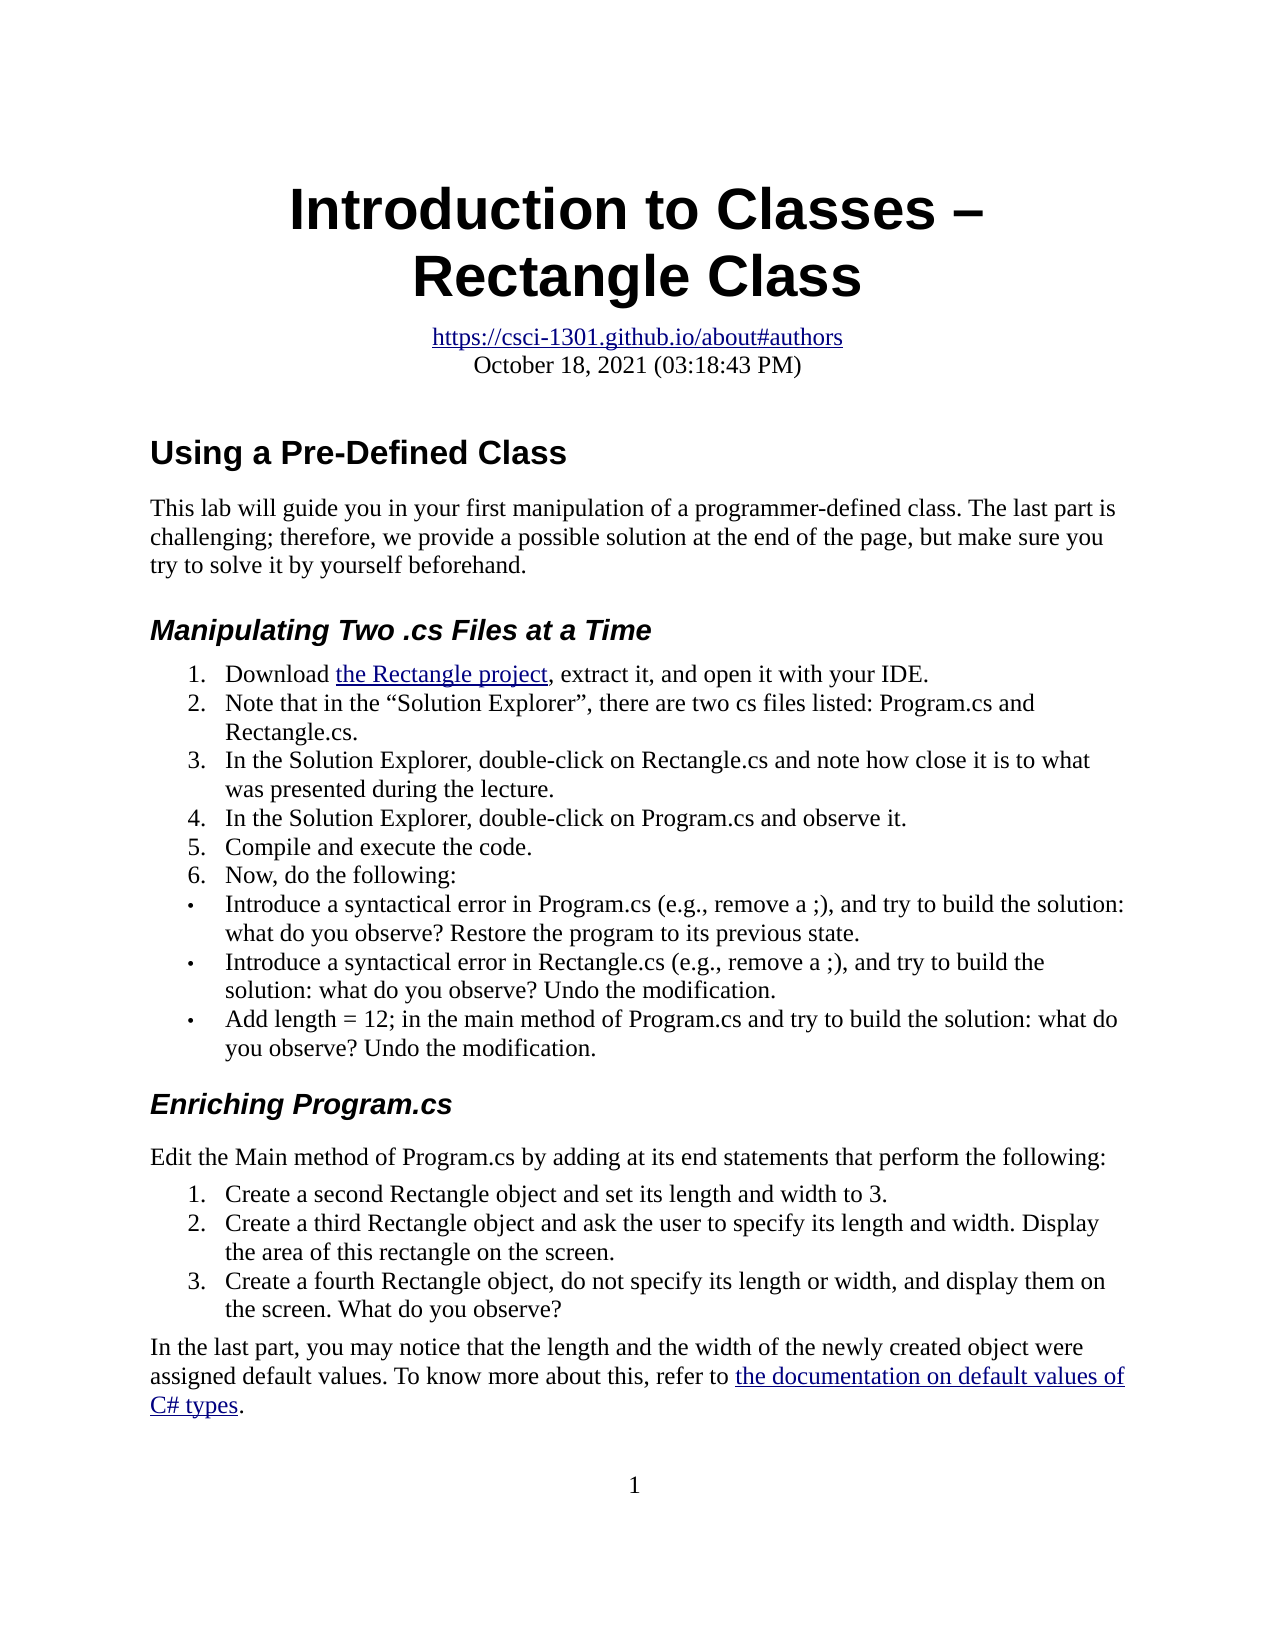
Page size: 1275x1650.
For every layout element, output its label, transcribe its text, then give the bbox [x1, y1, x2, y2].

list In the Solution Explorer, double-click on Rectangle.cs and note how close it is to what was presented during the lecture. [187, 746, 1125, 803]
subtitle Using a Pre-Defined Class [150, 433, 1125, 472]
list Add length = 12; in the main method of Program.cs and try to build the solution: what do you observe? Undo the modification. [187, 1004, 1125, 1062]
text This lab will guide you in your first manipulation of a programmer-defined class. The last part is challenging; therefore, we provide a possible solution at the end of the page, but make sure you try to solve it by yourself beforehand. [150, 493, 1125, 579]
list In the Solution Explorer, double-click on Program.cs and observe it. [187, 803, 1125, 832]
list Note that in the “Solution Explorer”, there are two cs files listed: Program.cs and Rectangle.cs. [187, 688, 1125, 746]
list Introduce a syntactical error in Rectangle.cs (e.g., remove a ;), and try to build the solution: what do you observe? Undo the modification. [187, 947, 1125, 1004]
list Compile and execute the code. [187, 832, 1125, 861]
list Now, do the following: [187, 861, 1125, 889]
list Introduce a syntactical error in Program.cs (e.g., remove a ;), and try to build the solution: what do you observe? Restore the program to its previous state. [187, 889, 1125, 947]
text Edit the Main method of Program.cs by adding at its end statements that perform the following: [150, 1142, 1125, 1171]
list Create a fourth Rectangle object, do not specify its length or width, and display them on the screen. What do you observe? [187, 1266, 1125, 1323]
text https://csci-1301.github.io/about#authors [150, 322, 1125, 350]
title Introduction to Classes – Rectangle Class [150, 175, 1125, 309]
list Download the Rectangle project, extract it, and open it with your IDE. [187, 659, 1125, 688]
subtitle Enriching Program.cs [150, 1087, 1125, 1120]
text October 18, 2021 (03:18:43 PM) [150, 350, 1125, 379]
subtitle Manipulating Two .cs Files at a Time [150, 613, 1125, 647]
text In the last part, you may notice that the length and the width of the newly created object were assigned default values. To know more about this, refer to the documentation on default values of C# types. [150, 1332, 1125, 1418]
list Create a second Rectangle object and set its length and width to 3. [187, 1179, 1125, 1208]
list Create a third Rectangle object and ask the user to specify its length and width. Display the area of this rectangle on the screen. [187, 1208, 1125, 1266]
